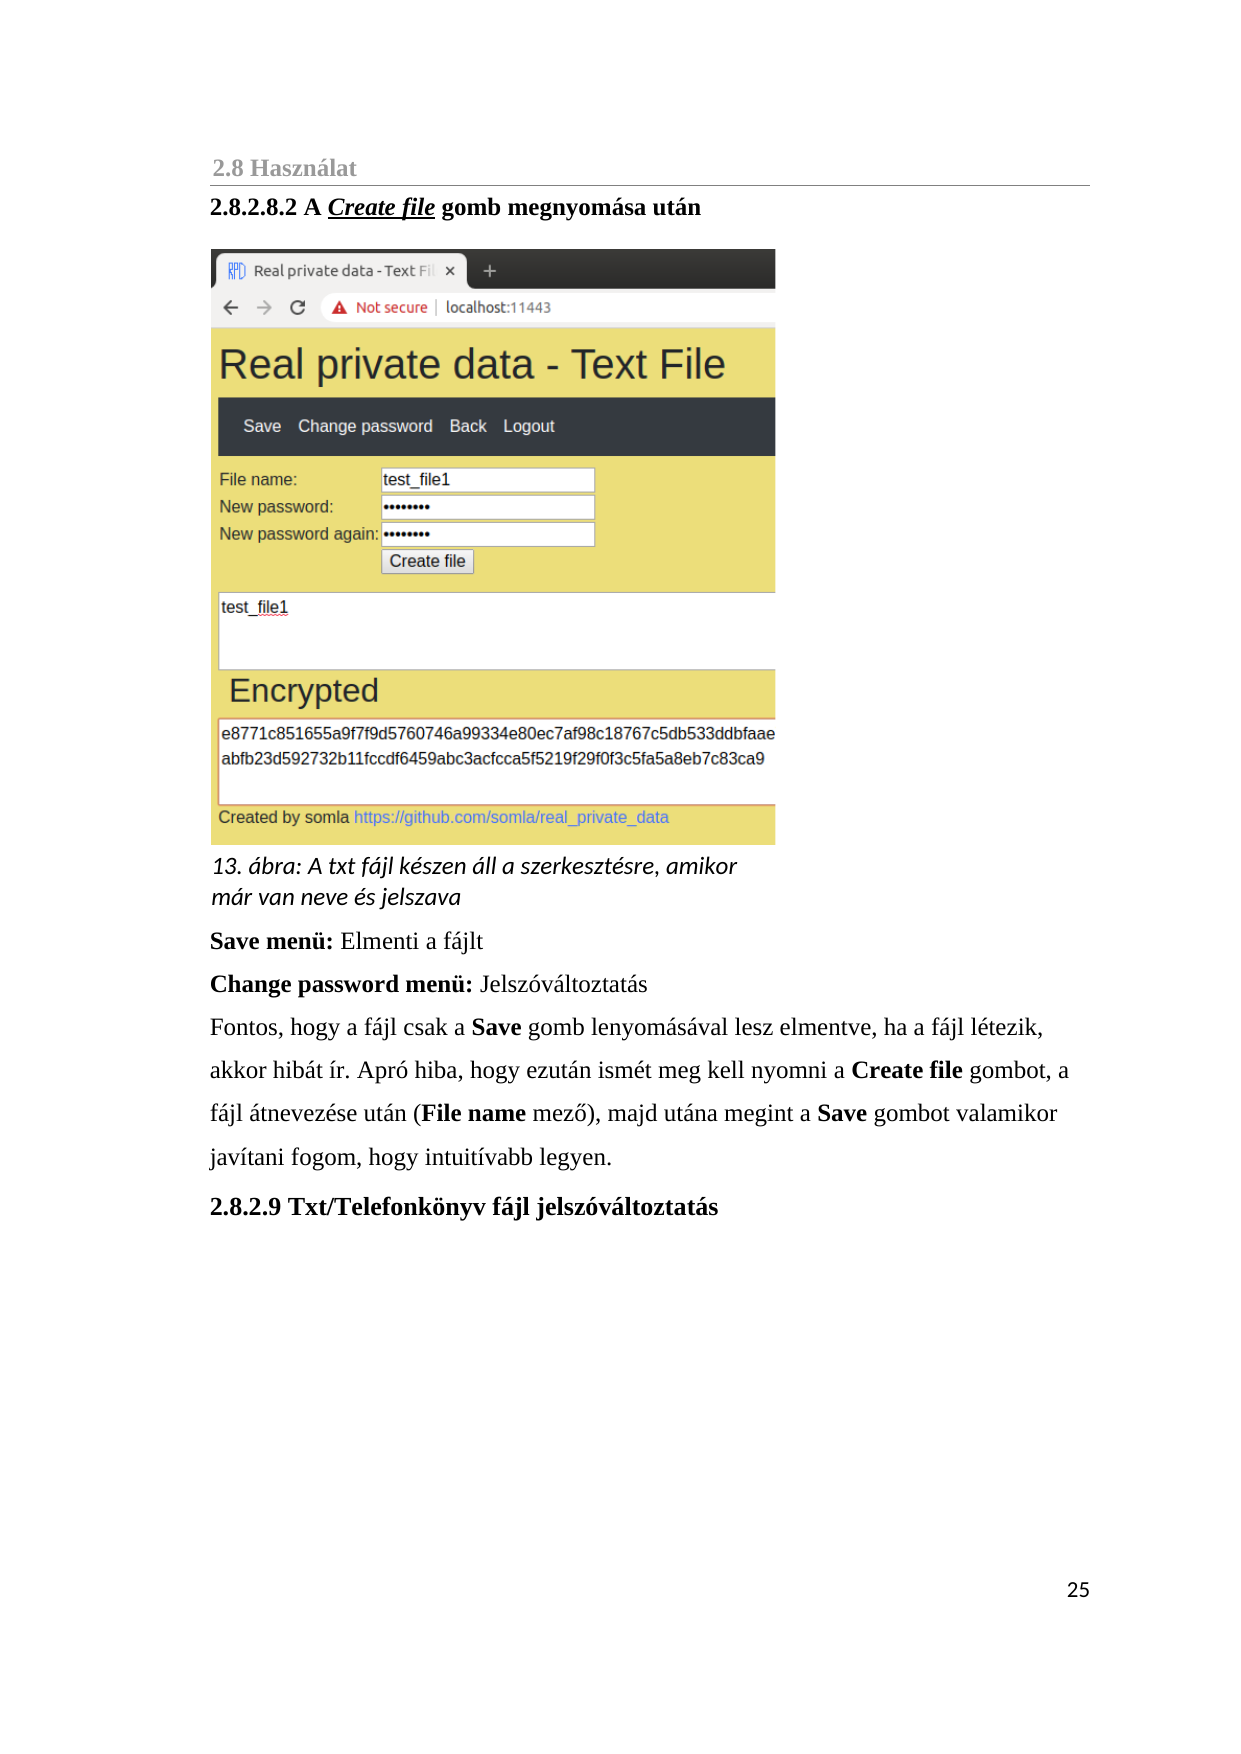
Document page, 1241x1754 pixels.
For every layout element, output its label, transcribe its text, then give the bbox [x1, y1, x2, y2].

subtitle Txt/Telefonkönyv fájl jelszóváltoztatás [209, 1191, 1090, 1221]
picture [211, 249, 776, 845]
text Save menü: Elmenti a fájlt Change password menü: Jelszóváltoztatás [209, 228, 1090, 998]
text Fontos, hogy a fájl csak a Save gomb lenyomásával lesz elmentve, ha a fájl létezik, akkor hibát ír. Apró hiba, hogy ezután ismét meg kell nyomni a Create file gombot, a fájl átnevezése után (File name mező), majd utána megint a Save gombot valamikor javítani fogom, hogy intuitívabb legyen. [209, 1012, 1090, 1170]
subtitle A Create file gomb megnyomása után [209, 192, 1090, 221]
text 13. ábra: A txt fájl készen áll a szerkesztésre, amikor már van neve és jelszava [211, 845, 776, 912]
